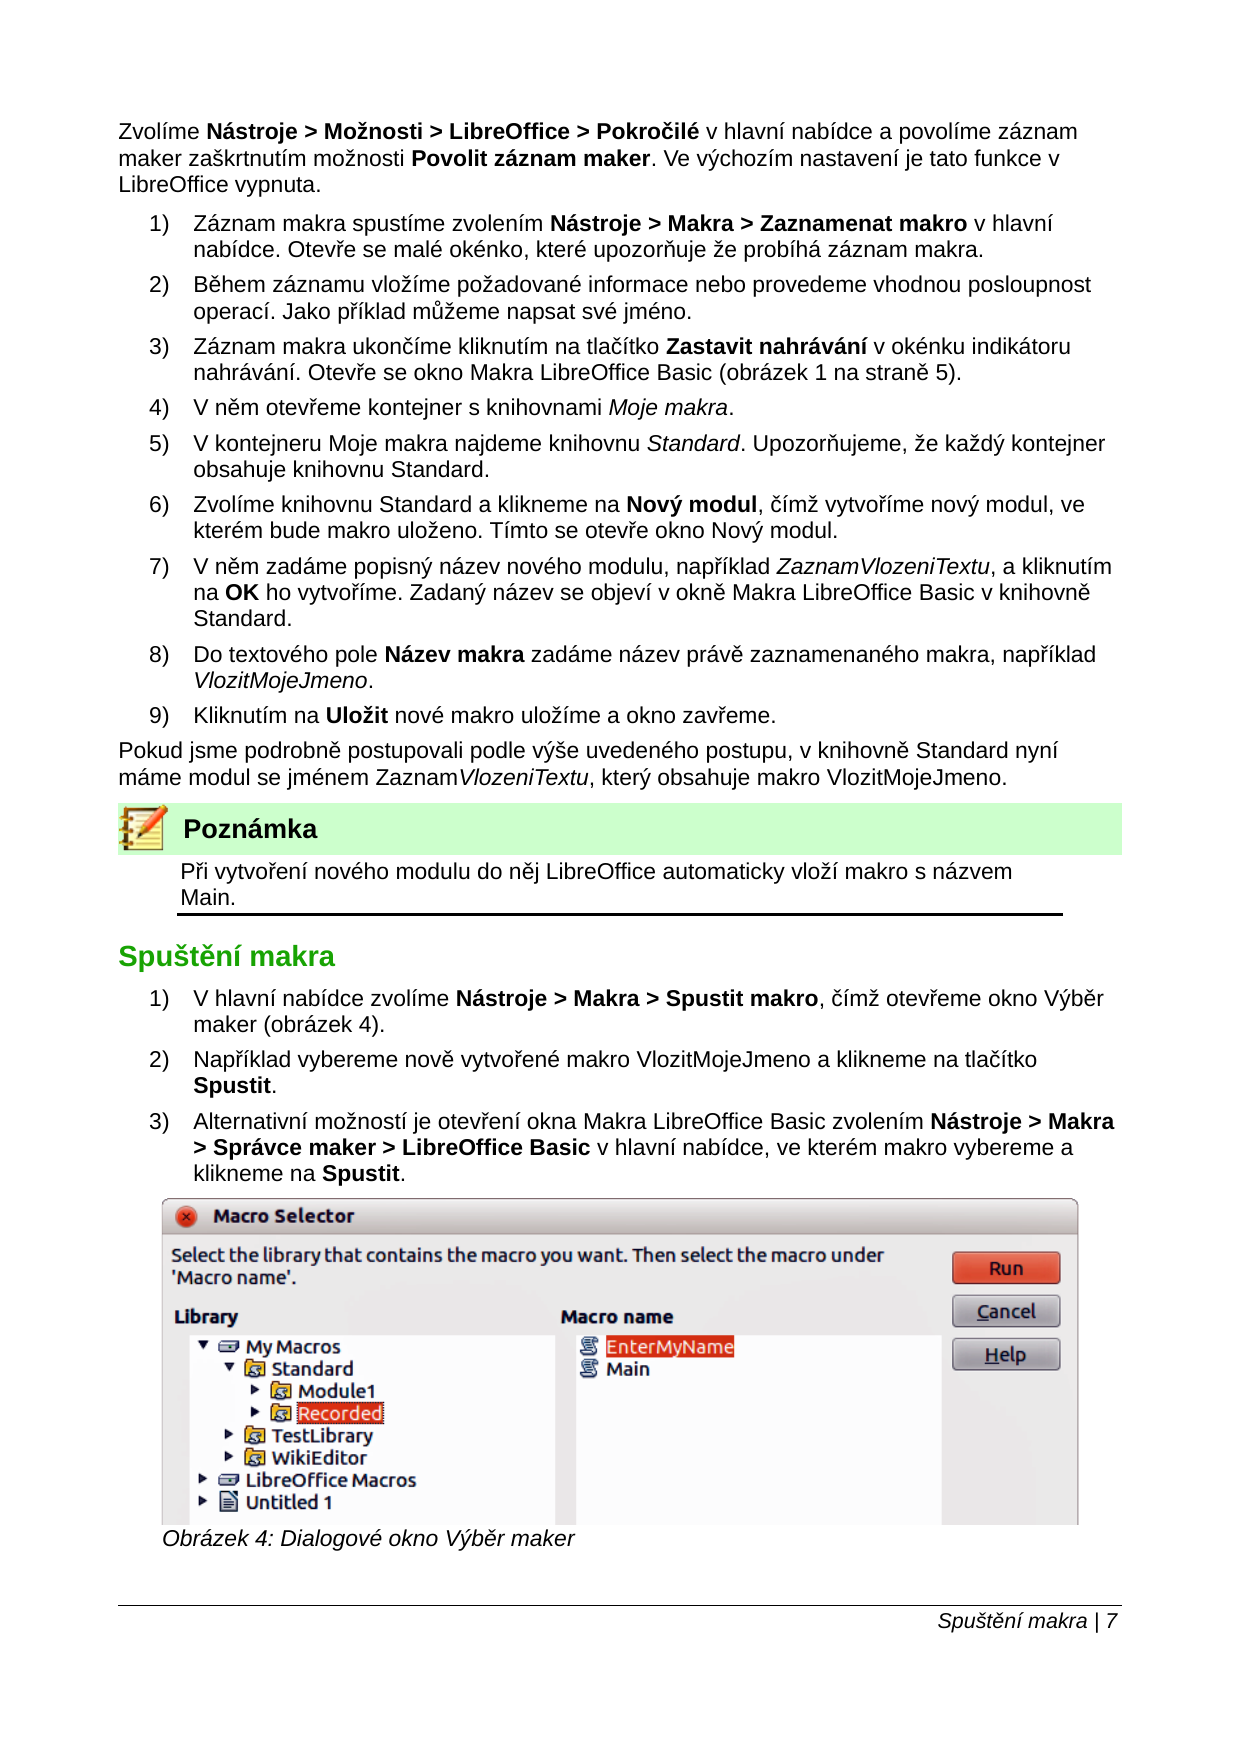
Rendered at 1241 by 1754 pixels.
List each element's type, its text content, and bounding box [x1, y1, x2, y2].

list Záznam makra spustíme zvolením Nástroje > Makra > Zaznamenat makro v hlavní nabídce. Otevře se malé okénko, které upozorňuje že probíhá záznam makra. [169, 210, 1122, 262]
subtitle Poznámka [118, 803, 1122, 855]
list Záznam makra ukončíme kliknutím na tlačítko Zastavit nahrávání v okénku indikátoru nahrávání. Otevře se okno Makra LibreOffice Basic (obrázek 1 na straně 5). [169, 333, 1122, 386]
text Pokud jsme podrobně postupovali podle výše uvedeného postupu, v knihovně Standard nyní máme modul se jménem ZaznamVlozeniTextu, který obsahuje makro VlozitMojeJmeno. [118, 737, 1122, 790]
list Zvolíme knihovnu Standard a klikneme na Nový modul, čímž vytvoříme nový modul, ve kterém bude makro uloženo. Tímto se otevře okno Nový modul. [169, 491, 1122, 544]
text Obrázek 4: Dialogové okno Výběr maker [162, 1525, 1078, 1551]
list Například vybereme nově vytvořené makro VlozitMojeJmeno a klikneme na tlačítko Spustit. [169, 1046, 1122, 1099]
picture [119, 803, 170, 854]
list Během záznamu vložíme požadované informace nebo provedeme vhodnou posloupnost operací. Jako příklad můžeme napsat své jméno. [169, 271, 1122, 324]
text Zvolíme Nástroje > Možnosti > LibreOffice > Pokročilé v hlavní nabídce a povolíme záznam maker zaškrtnutím možnosti Povolit záznam maker. Ve výchozím nastavení je tato funkce v LibreOffice vypnuta. [118, 118, 1122, 197]
list V něm otevřeme kontejner s knihovnami Moje makra. [169, 394, 1122, 421]
subtitle Spuštění makra [118, 939, 1122, 973]
list V kontejneru Moje makra najdeme knihovnu Standard. Upozorňujeme, že každý kontejner obsahuje knihovnu Standard. [169, 429, 1122, 482]
list V něm zadáme popisný název nového modulu, například ZaznamVlozeniTextu, a kliknutím na OK ho vytvoříme. Zadaný název se objeví v okně Makra LibreOffice Basic v knihovně Standard. [169, 553, 1122, 632]
picture [161, 1198, 1079, 1525]
list Alternativní možností je otevření okna Makra LibreOffice Basic zvolením Nástroje > Makra > Správce maker > LibreOffice Basic v hlavní nabídce, ve kterém makro vybereme a klikneme na Spustit. [169, 1108, 1122, 1187]
list Do textového pole Název makra zadáme název právě zaznamenaného makra, například VlozitMojeJmeno. [169, 641, 1122, 693]
list V hlavní nabídce zvolíme Nástroje > Makra > Spustit makro, čímž otevřeme okno Výběr maker (obrázek 4). [169, 984, 1122, 1037]
list Kliknutím na Uložit nové makro uložíme a okno zavřeme. [169, 702, 1122, 728]
text Při vytvoření nového modulu do něj LibreOffice automaticky vloží makro s názvem Main. [177, 855, 1063, 913]
